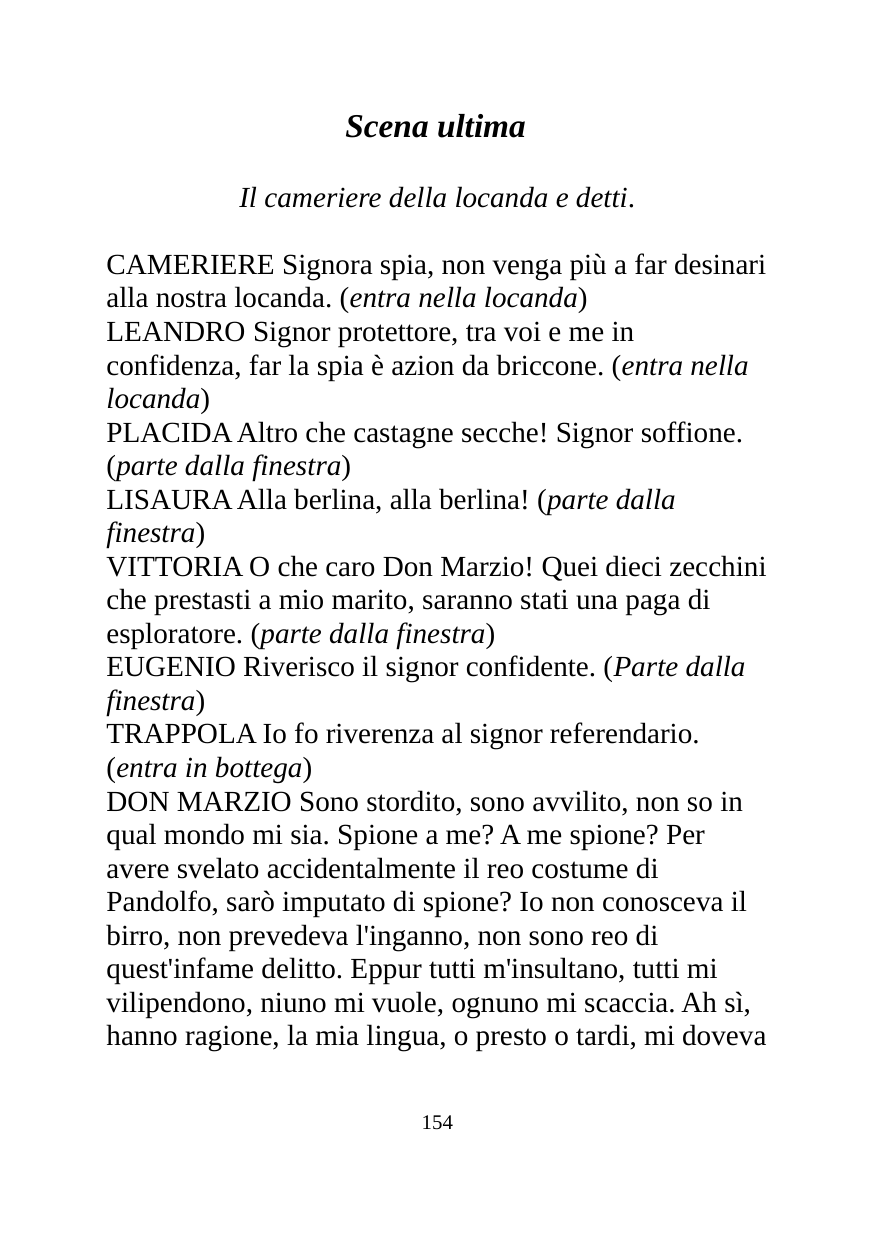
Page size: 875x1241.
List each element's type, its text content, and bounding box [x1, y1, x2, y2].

text VITTORIA O che caro Don Marzio! Quei dieci zecchini che prestasti a mio marito, saranno stati una paga di esploratore. (parte dalla finestra) [106, 549, 768, 649]
text LISAURA Alla berlina, alla berlina! (parte dalla finestra) [106, 482, 768, 549]
text EUGENIO Riverisco il signor confidente. (Parte dalla finestra) [106, 649, 768, 717]
text PLACIDA Altro che castagne secche! Signor soffione. (parte dalla finestra) [106, 415, 768, 482]
text Il cameriere della locanda e detti. [106, 180, 768, 213]
text LEANDRO Signor protettore, tra voi e me in confidenza, far la spia è azion da briccone. (entra nella locanda) [106, 314, 768, 415]
text DON MARZIO Sono stordito, sono avvilito, non so in qual mondo mi sia. Spione a me? A me spione? Per avere svelato accidentalmente il reo costume di Pandolfo, sarò imputato di spione? Io non conosceva il birro, non prevedeva l'inganno, non sono reo di quest'infame delitto. Eppur tutti m'insultano, tutti mi vilipendono, niuno mi vuole, ognuno mi scaccia. Ah sì, hanno ragione, la mia lingua, o presto o tardi, mi doveva [106, 784, 768, 1052]
text CAMERIERE Signora spia, non venga più a far desinari alla nostra locanda. (entra nella locanda) [106, 247, 768, 314]
subtitle Scena ultima [106, 106, 768, 144]
text TRAPPOLA Io fo riverenza al signor referendario. (entra in bottega) [106, 717, 768, 784]
